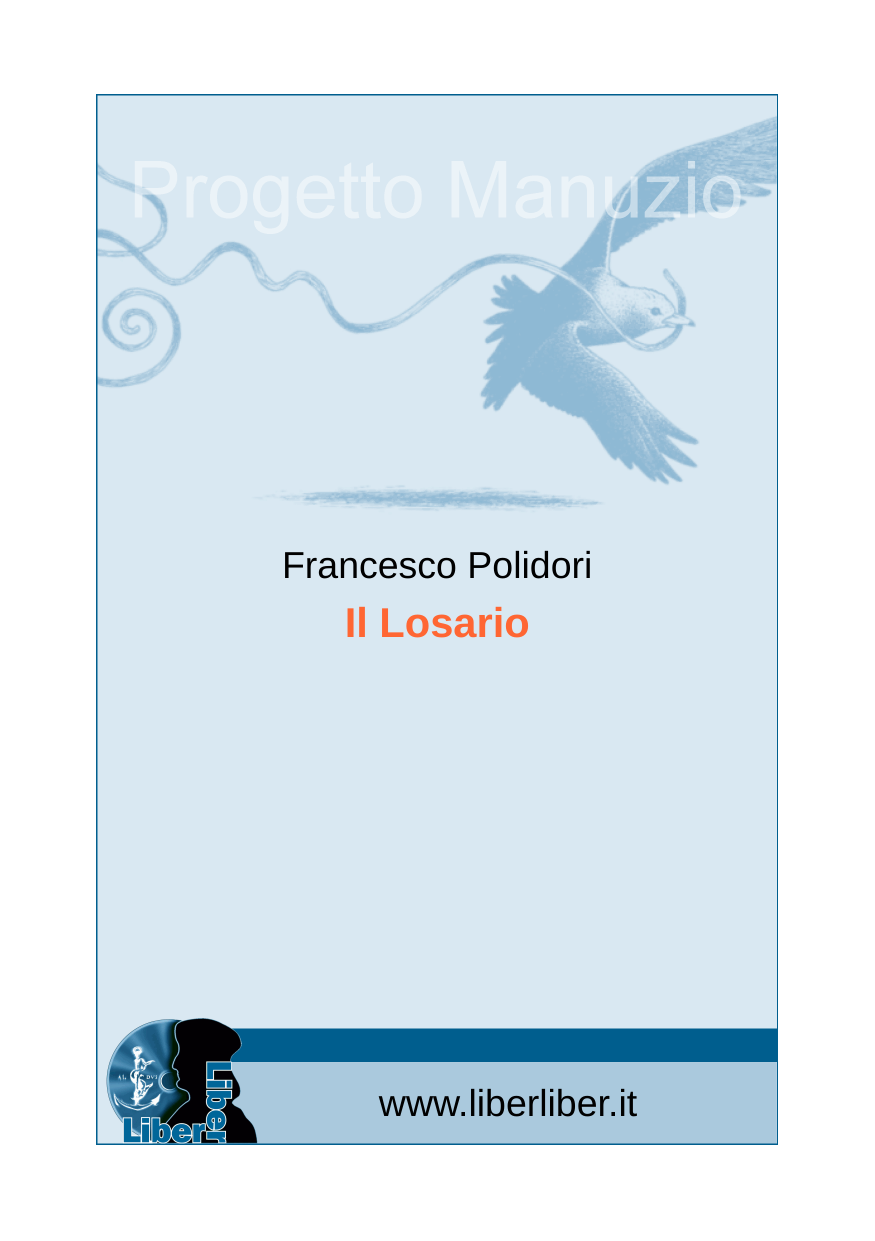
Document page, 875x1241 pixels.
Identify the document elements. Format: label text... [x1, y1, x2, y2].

text www.liberliber.it [331, 1081, 685, 1124]
picture [98, 646, 776, 1020]
picture [98, 219, 776, 543]
text Il Losario [94, 598, 779, 646]
picture [98, 586, 776, 598]
text Francesco Polidori [94, 543, 779, 586]
